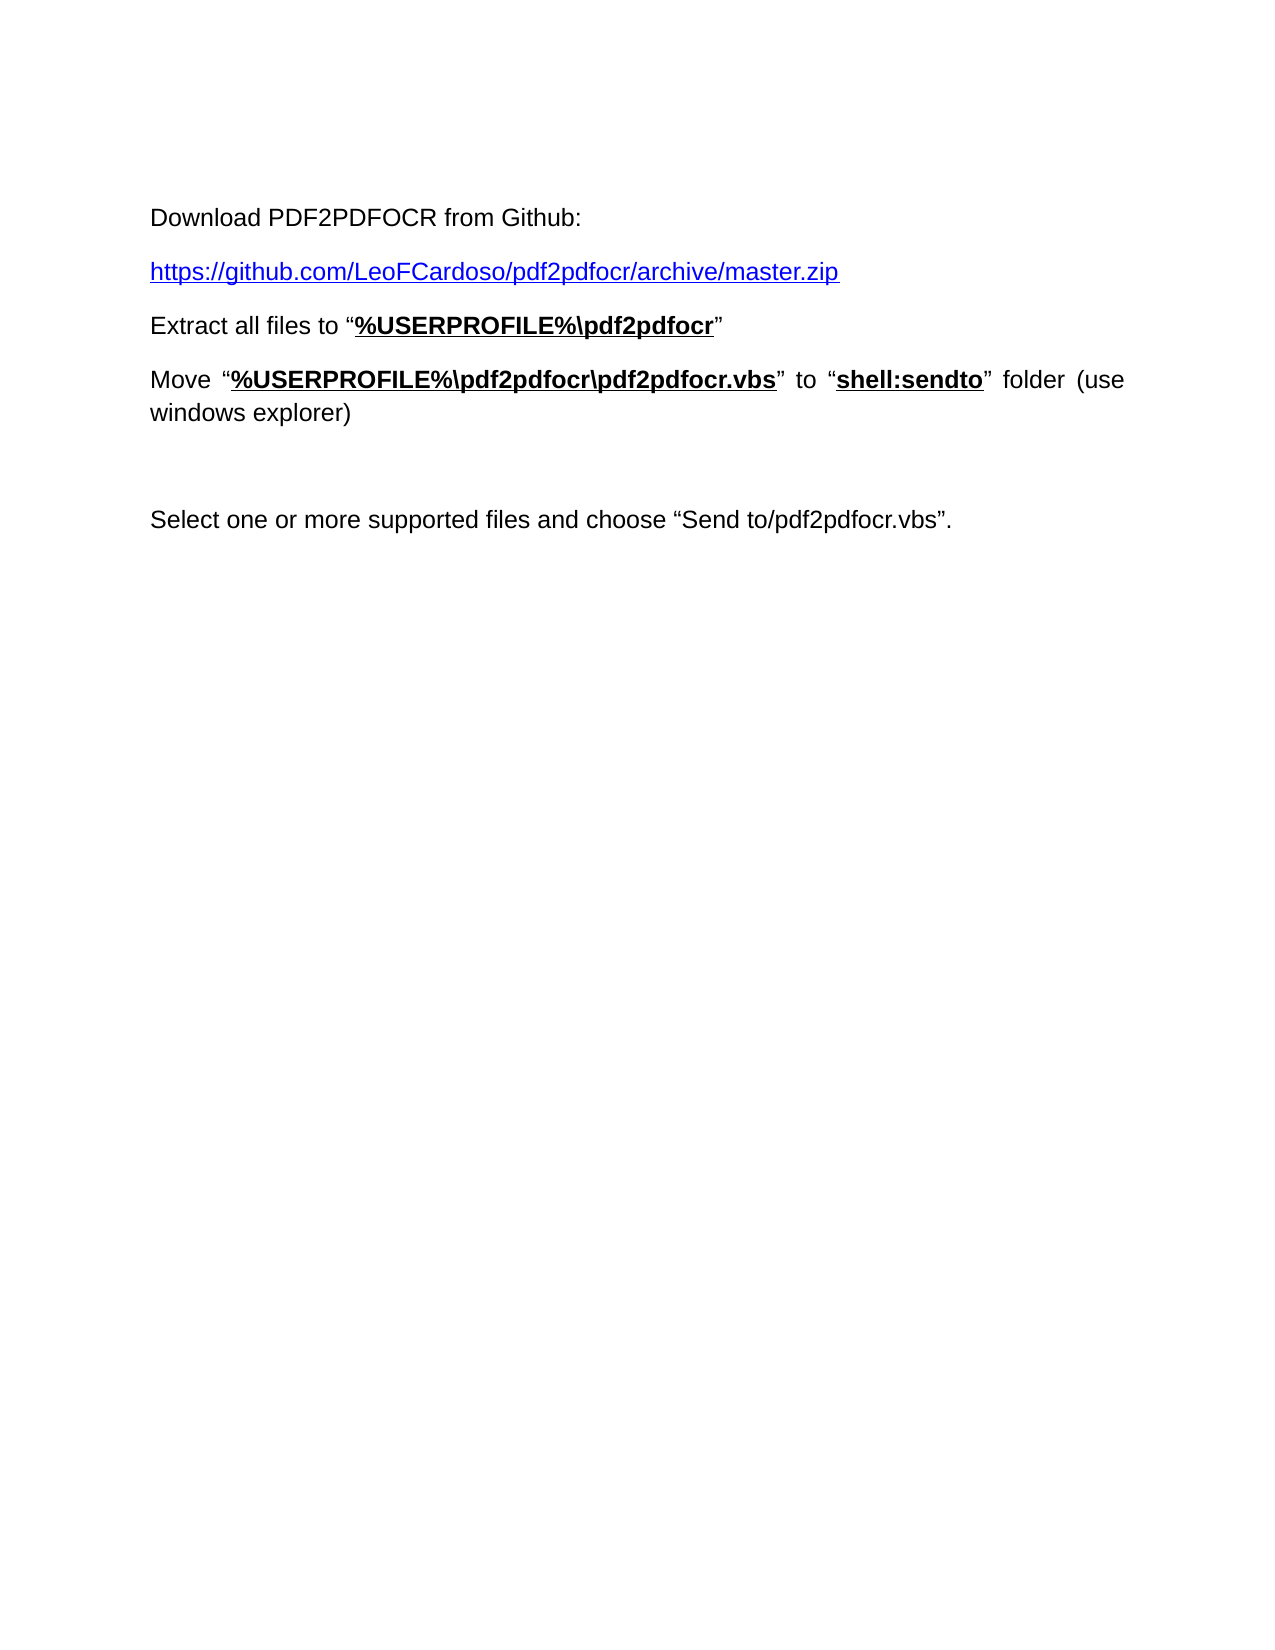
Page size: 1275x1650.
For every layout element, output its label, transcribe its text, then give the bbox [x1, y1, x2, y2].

text Move “%USERPROFILE%\pdf2pdfocr\pdf2pdfocr.vbs” to “shell:sendto” folder (use windows explorer) [150, 364, 1125, 426]
text Extract all files to “%USERPROFILE%\pdf2pdfocr” [150, 311, 1125, 339]
text Select one or more supported files and choose “Send to/pdf2pdfocr.vbs”. [150, 505, 1125, 534]
text https://github.com/LeoFCardoso/pdf2pdfocr/archive/master.zip [150, 257, 1125, 286]
text Download PDF2PDFOCR from Github: [150, 203, 1125, 232]
